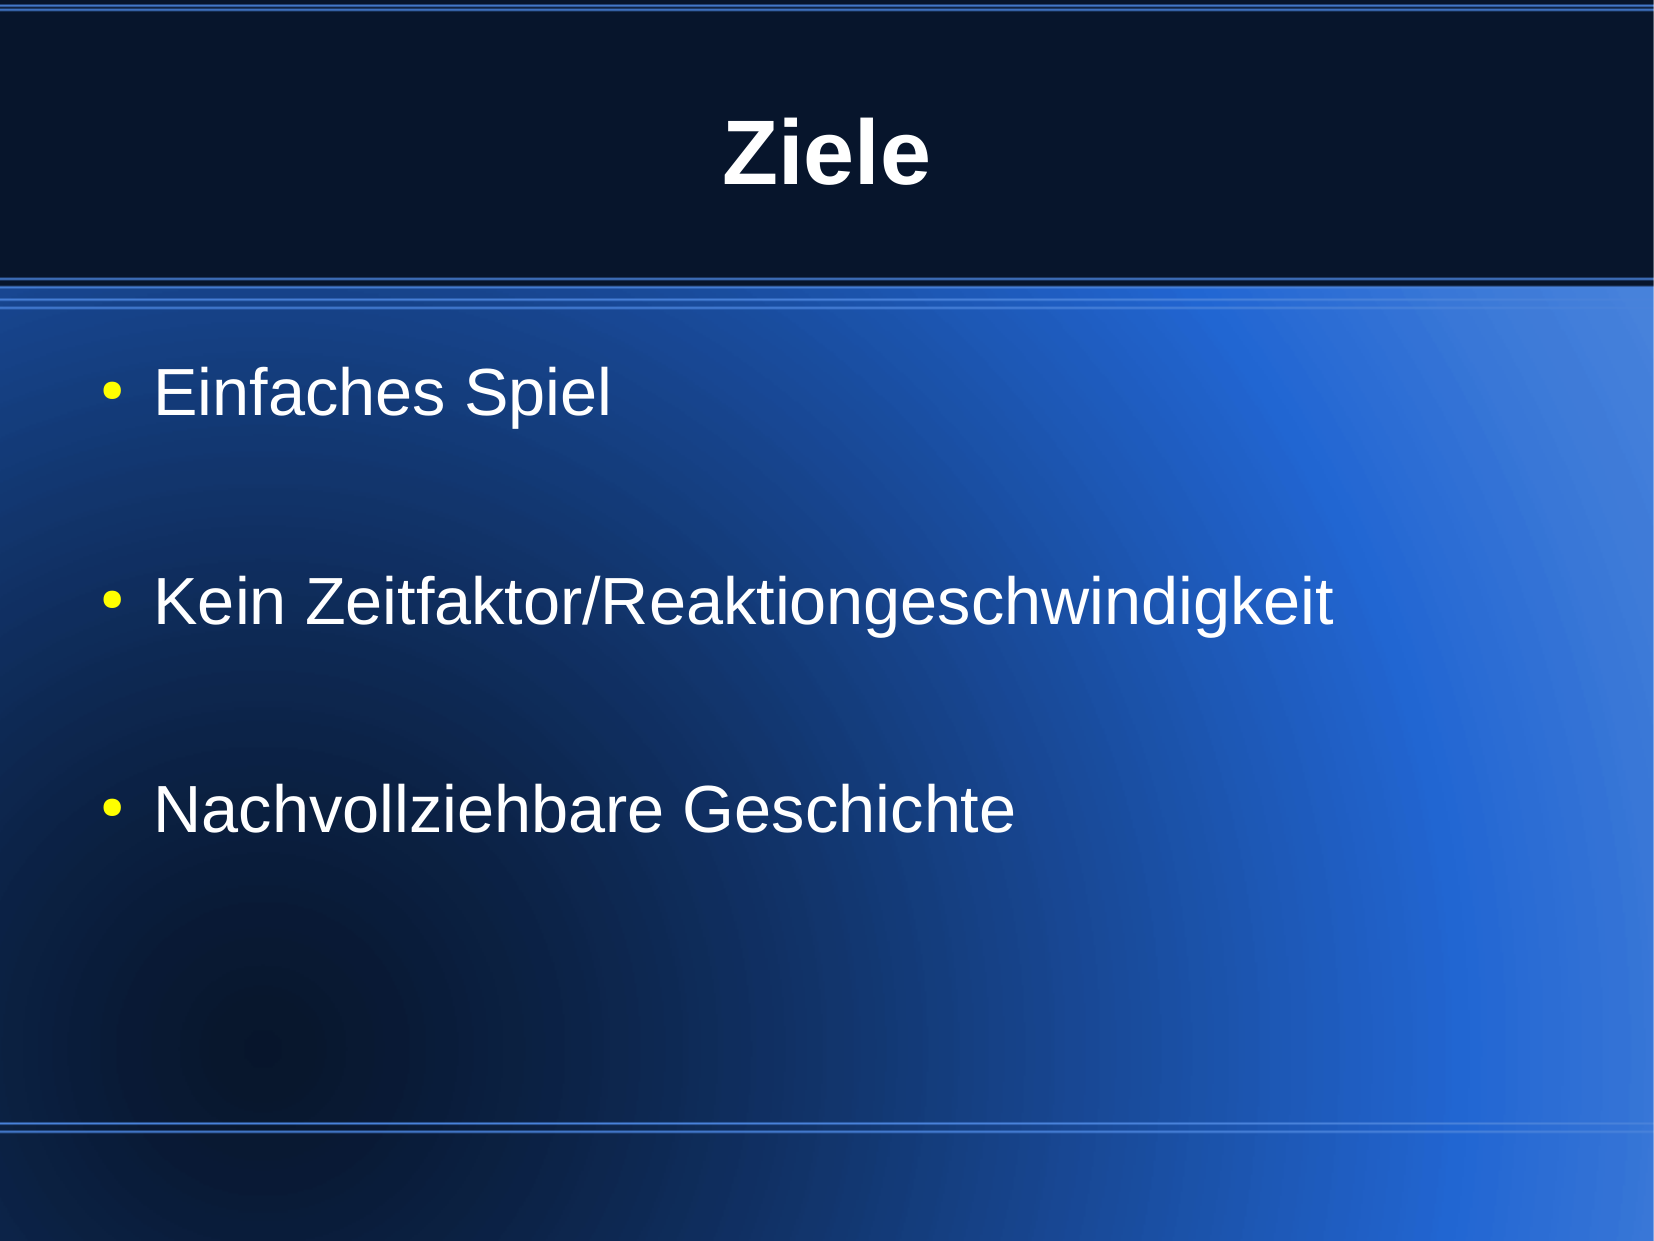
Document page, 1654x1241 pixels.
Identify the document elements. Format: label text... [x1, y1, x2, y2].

picture [0, 0, 1654, 1241]
title Ziele [82, 49, 1571, 257]
list Einfaches Spiel Kein Zeitfaktor/Reaktiongeschwindigkeit Nachvollziehbare Geschichte [82, 355, 1571, 1058]
